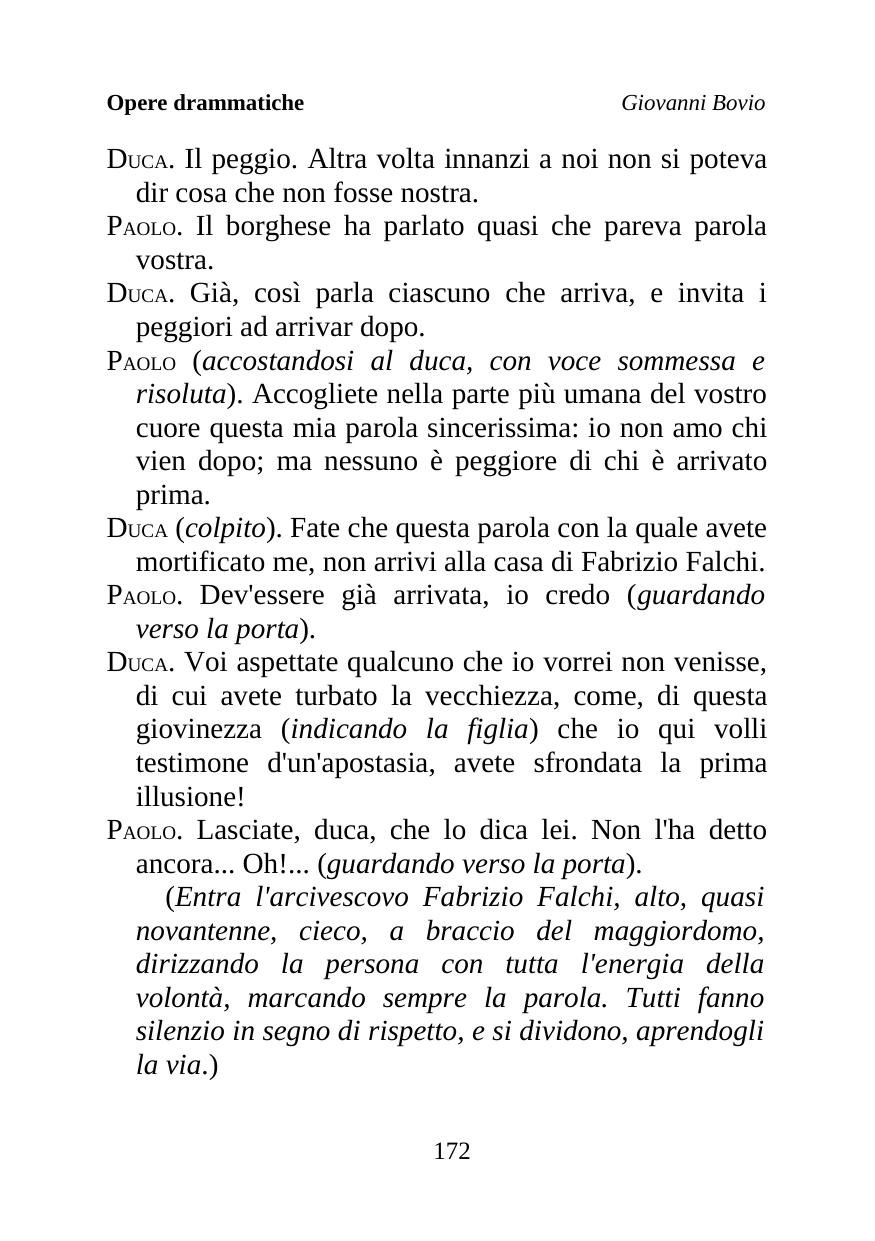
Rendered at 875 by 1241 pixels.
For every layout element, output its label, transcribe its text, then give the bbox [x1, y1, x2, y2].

text Paolo. Lasciate, duca, che lo dica lei. Non l'ha detto ancora... Oh!... (guardando verso la porta). [106, 812, 768, 879]
text Duca. Voi aspettate qualcuno che io vorrei non venisse, di cui avete turbato la vecchiezza, come, di questa giovinezza (indicando la figlia) che io qui volli testimone d'un'apostasia, avete sfrondata la prima illusione! [106, 644, 768, 812]
text (Entra l'arcivescovo Fabrizio Falchi, alto, quasi novantenne, cieco, a braccio del maggiordomo, dirizzando la persona con tutta l'energia della volontà, marcando sempre la parola. Tutti fanno silenzio in segno di rispetto, e si dividono, aprendogli la via.) [136, 879, 768, 1081]
text Duca. Il peggio. Altra volta innanzi a noi non si poteva dir cosa che non fosse nostra. [106, 141, 768, 208]
text Duca (colpito). Fate che questa parola con la quale avete mortificato me, non arrivi alla casa di Fabrizio Falchi. [106, 510, 768, 577]
text Paolo (accostandosi al duca, con voce sommessa e risoluta). Accogliete nella parte più umana del vostro cuore questa mia parola sincerissima: io non amo chi vien dopo; ma nessuno è peggiore di chi è arrivato prima. [106, 343, 768, 510]
text Duca. Già, così parla ciascuno che arriva, e invita i peggiori ad arrivar dopo. [106, 276, 768, 343]
text Paolo. Il borghese ha parlato quasi che pareva parola vostra. [106, 208, 768, 276]
text Paolo. Dev'essere già arrivata, io credo (guardando verso la porta). [106, 577, 768, 644]
